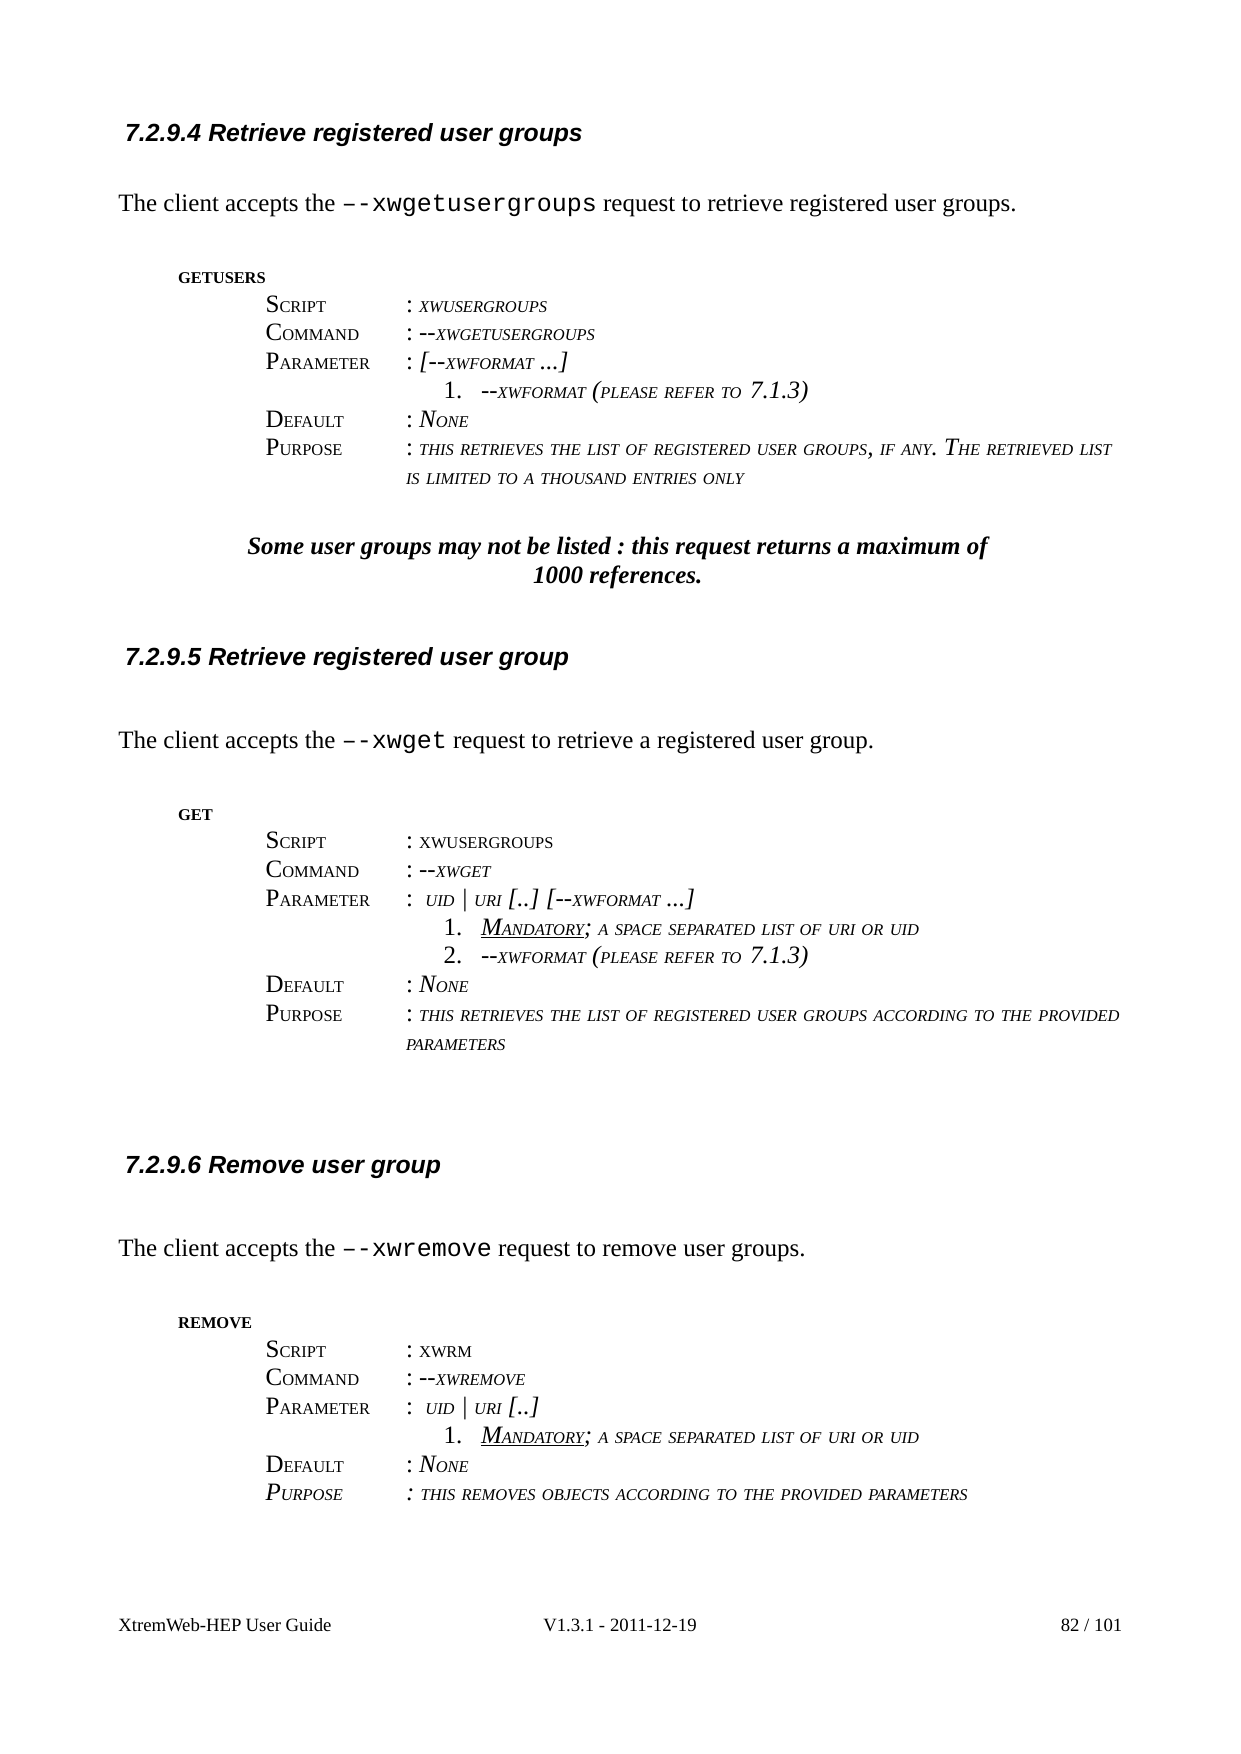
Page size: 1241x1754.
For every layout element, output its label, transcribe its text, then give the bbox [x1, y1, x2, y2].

text getusers [178, 260, 1122, 289]
text Script : xwusergroups [265, 289, 1122, 317]
list --xwformat (please refer to 7.1.3) [443, 941, 1122, 969]
text Default : None [265, 969, 1122, 998]
text The client accepts the –-xwremove request to remove user groups. [118, 1233, 1122, 1264]
text Some user groups may not be listed : this request returns a maximum of 1000 references. [233, 531, 1004, 589]
text Script : xwrm [265, 1334, 1122, 1362]
text The client accepts the –-xwget request to retrieve a registered user group. [118, 725, 1122, 756]
text Parameter : uid | uri [..] [265, 1391, 1122, 1420]
text Command : --xwget [265, 854, 1122, 883]
text Parameter : uid | uri [..] [--xwformat ...] [265, 883, 1122, 912]
text remove [178, 1305, 1122, 1334]
text Purpose : this retrieves the list of registered user groups, if any. The retrieved list is limited to a thousand entries only [265, 432, 1122, 490]
list Mandatory; a space separated list of uri or uid [443, 912, 1122, 941]
subtitle Retrieve registered user groups [118, 118, 1122, 147]
text Default : None [265, 1449, 1122, 1477]
text Purpose : this removes objects according to the provided parameters [265, 1477, 1122, 1506]
text Command : --xwremove [265, 1362, 1122, 1391]
subtitle Retrieve registered user group [118, 642, 1122, 671]
text get [178, 797, 1122, 826]
text Purpose : this retrieves the list of registered user groups according to the provided parameters [265, 998, 1122, 1056]
text Command : --xwgetusergroups [265, 317, 1122, 346]
text Script : xwusergroups [265, 826, 1122, 854]
list Mandatory; a space separated list of uri or uid [443, 1420, 1122, 1449]
subtitle Remove user group [118, 1151, 1122, 1179]
text Parameter : [--xwformat ...] [265, 346, 1122, 375]
text The client accepts the –-xwgetusergroups request to retrieve registered user groups. [118, 188, 1122, 219]
text Default : None [265, 404, 1122, 432]
list --xwformat (please refer to 7.1.3) [443, 375, 1122, 404]
